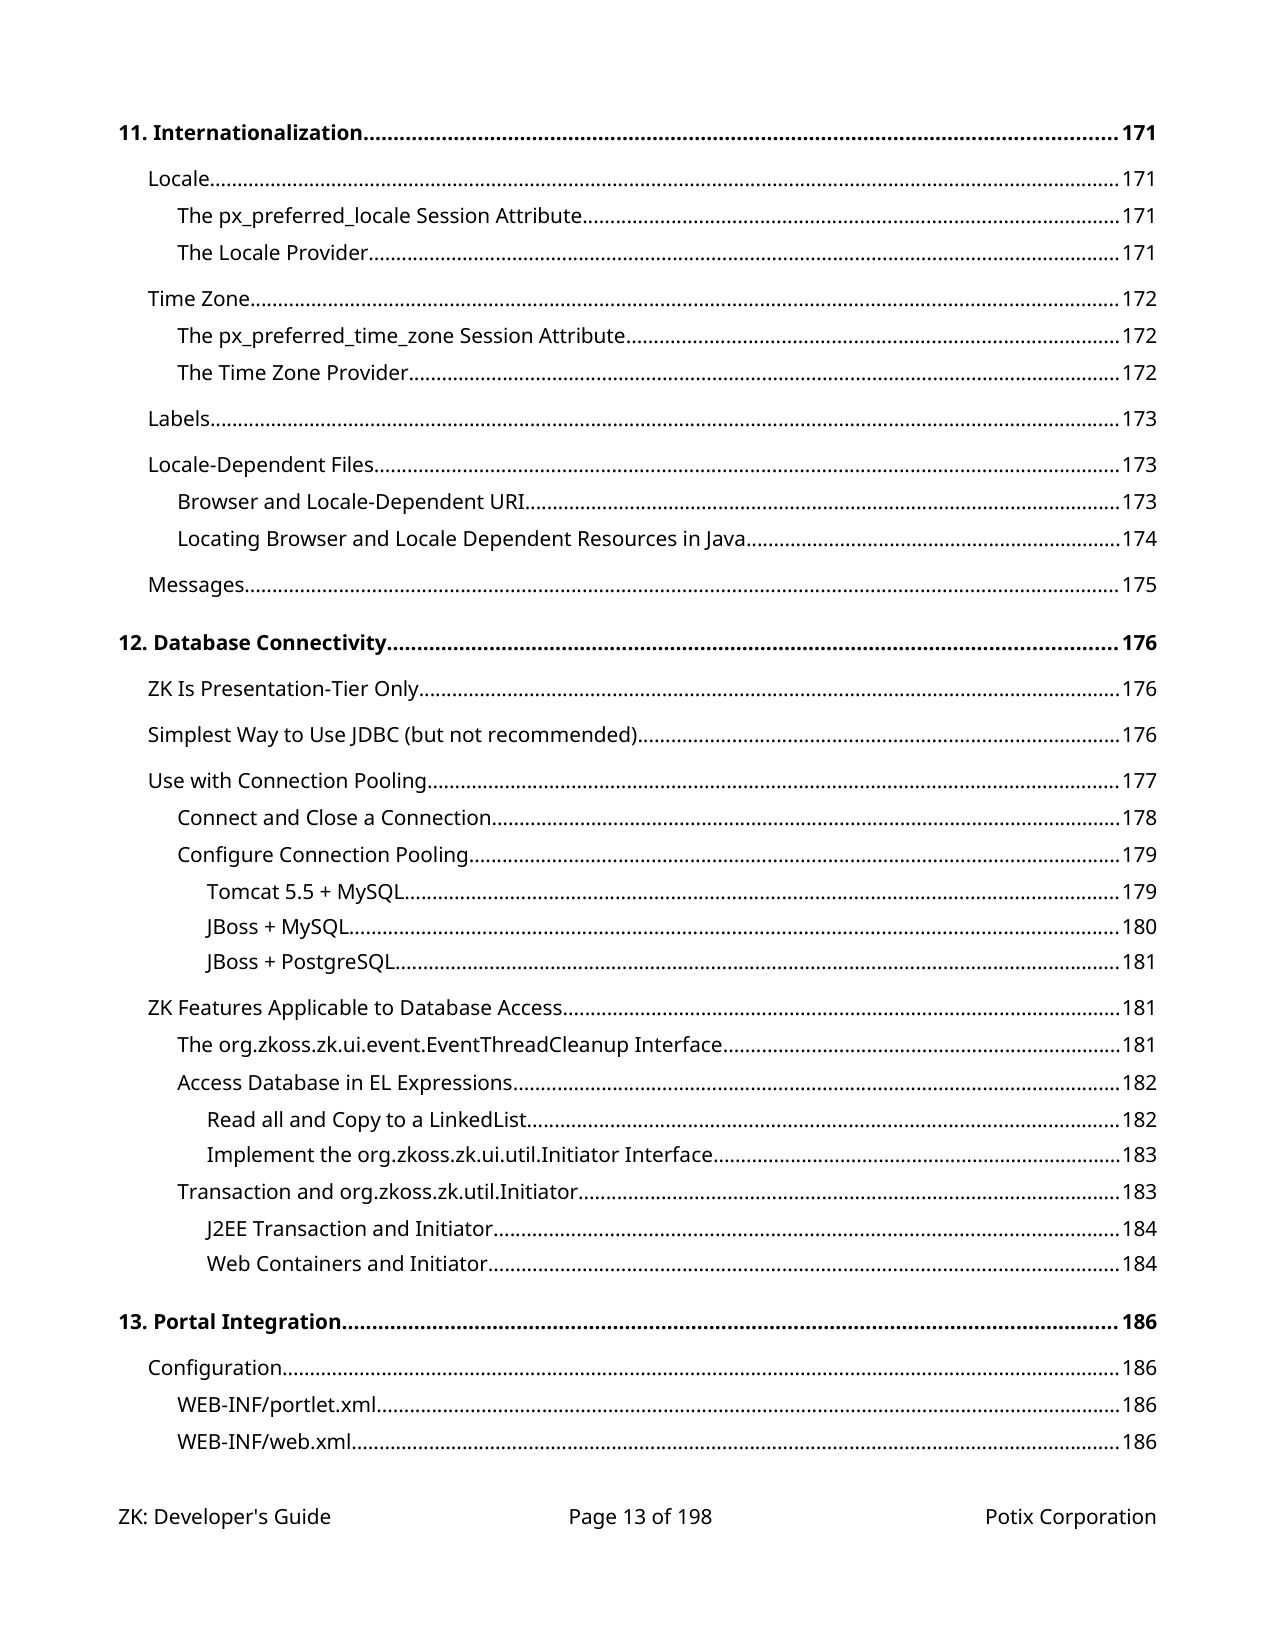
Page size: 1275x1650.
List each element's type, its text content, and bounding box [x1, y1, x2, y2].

text The px_preferred_time_zone Session Attribute 172 [177, 321, 1157, 349]
text Implement the org.zkoss.zk.ui.util.Initiator Interface 183 [207, 1140, 1157, 1168]
text Configuration 186 [148, 1353, 1157, 1381]
text JBoss + PostgreSQL 181 [207, 947, 1157, 976]
text Access Database in EL Expressions 182 [177, 1068, 1157, 1096]
text Use with Connection Pooling 177 [148, 766, 1157, 794]
text J2EE Transaction and Initiator 184 [207, 1214, 1157, 1242]
text The px_preferred_locale Session Attribute 171 [177, 201, 1157, 229]
text The Time Zone Provider 172 [177, 358, 1157, 387]
text The org.zkoss.zk.ui.event.EventThreadCleanup Interface 181 [177, 1031, 1157, 1059]
text Simplest Way to Use JDBC (but not recommended) 176 [148, 720, 1157, 748]
text Read all and Copy to a LinkedList 182 [207, 1105, 1157, 1133]
text WEB-INF/portlet.xml 186 [177, 1390, 1157, 1418]
text Connect and Close a Connection 178 [177, 803, 1157, 831]
text Messages 175 [148, 570, 1157, 598]
text Transaction and org.zkoss.zk.util.Initiator 183 [177, 1177, 1157, 1205]
text Browser and Locale-Dependent URI 173 [177, 487, 1157, 516]
text Locale-Dependent Files 173 [148, 450, 1157, 478]
text The Locale Provider 171 [177, 238, 1157, 266]
text Time Zone 172 [148, 284, 1157, 312]
text 12. Database Connectivity 176 [118, 628, 1157, 656]
text Tomcat 5.5 + MySQL 179 [207, 877, 1157, 905]
text ZK Is Presentation-Tier Only 176 [148, 674, 1157, 702]
text 11. Internationalization 171 [118, 118, 1157, 146]
text ZK Features Applicable to Database Access 181 [148, 993, 1157, 1022]
text 13. Portal Integration 186 [118, 1307, 1157, 1335]
text JBoss + MySQL 180 [207, 912, 1157, 941]
text Configure Connection Pooling 179 [177, 840, 1157, 868]
text Labels 173 [148, 404, 1157, 432]
text Locating Browser and Locale Dependent Resources in Java 174 [177, 524, 1157, 553]
text WEB-INF/web.xml 186 [177, 1427, 1157, 1455]
text Locale 171 [148, 164, 1157, 192]
text Web Containers and Initiator 184 [207, 1249, 1157, 1277]
